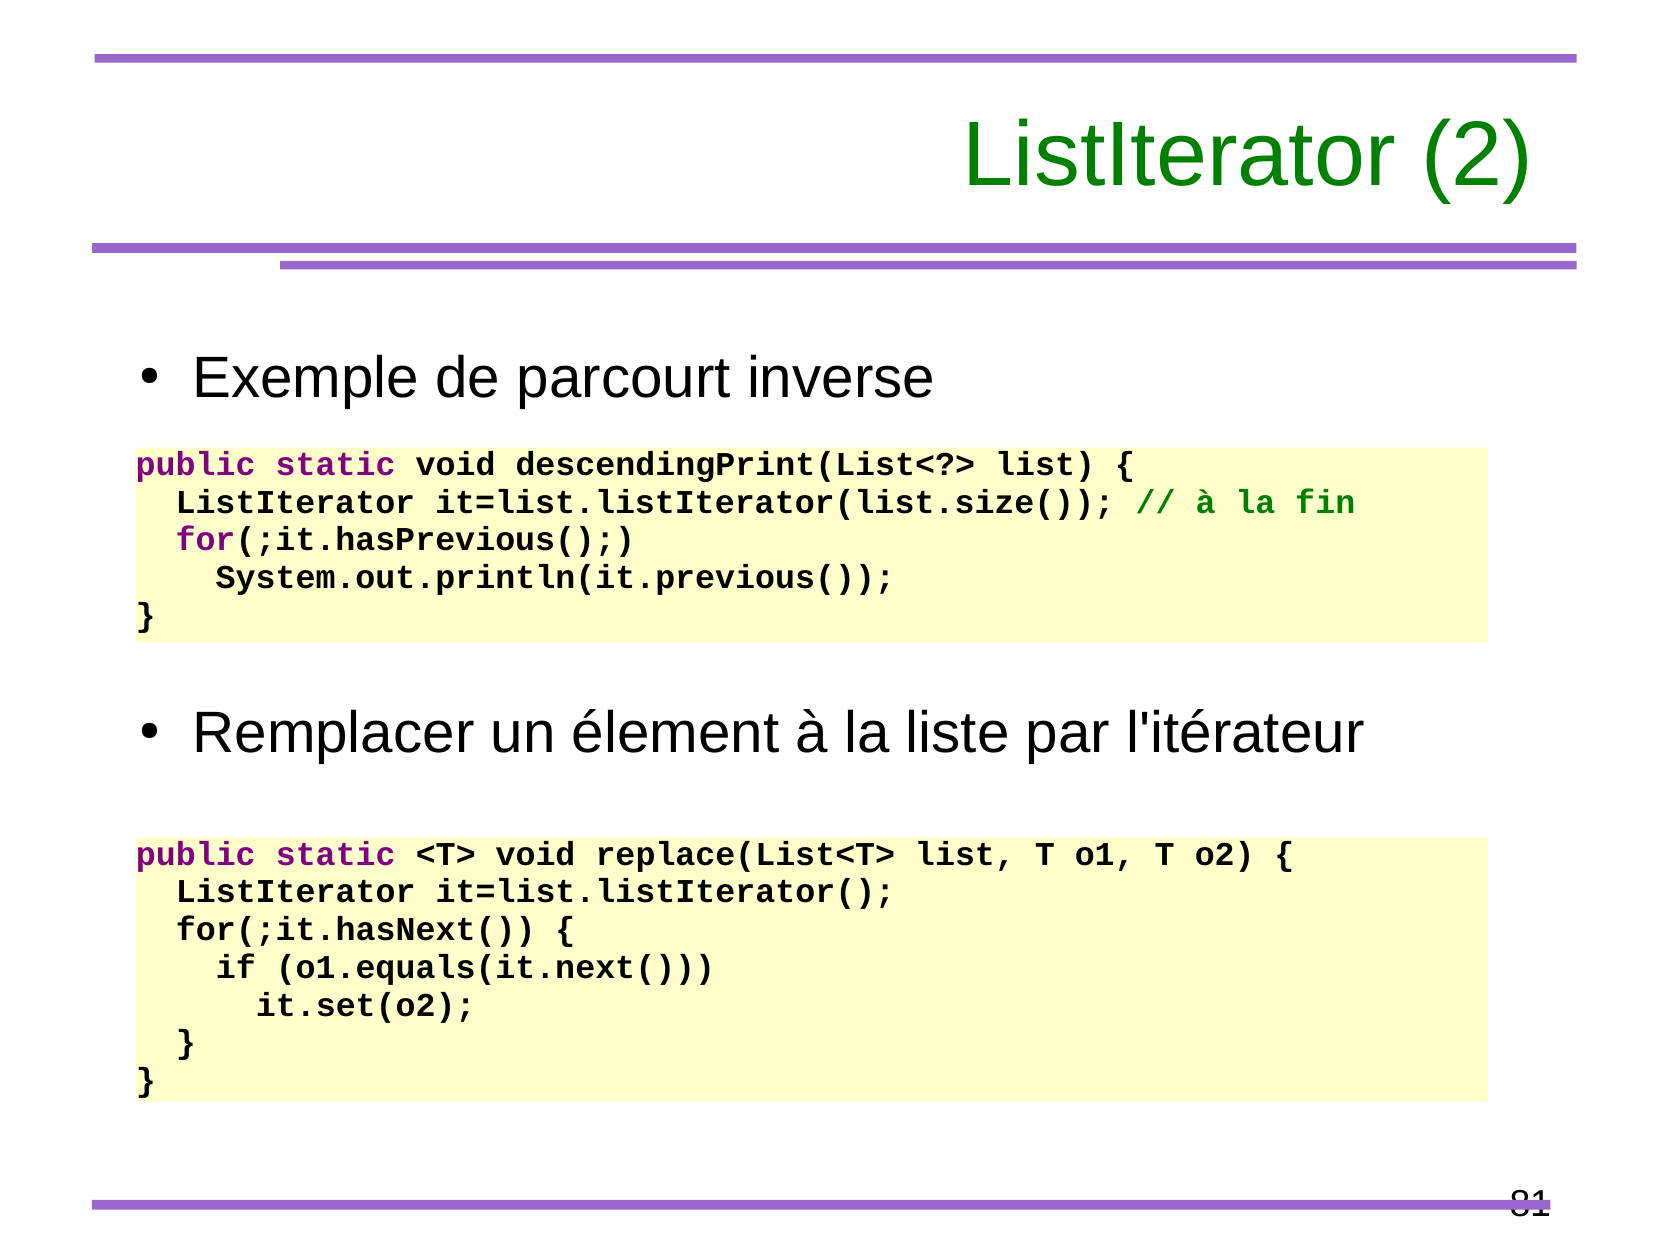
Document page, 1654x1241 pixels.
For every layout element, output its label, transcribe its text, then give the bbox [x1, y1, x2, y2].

title ListIterator (2) [121, 49, 1534, 257]
list Exemple de parcourt inverse Remplacer un élement à la liste par l'itérateur [121, 344, 1534, 1127]
text_box public static void descendingPrint(List<?> list) { ListIterator it=list.listIterator(list.size()); // à la fin for(;it.hasPrevious();) System.out.println(it.previous()); } [135, 447, 1488, 643]
text_box public static <T> void replace(List<T> list, T o1, T o2) { ListIterator it=list.listIterator(); for(;it.hasNext()) { if (o1.equals(it.next())) it.set(o2); } } [135, 837, 1488, 1102]
